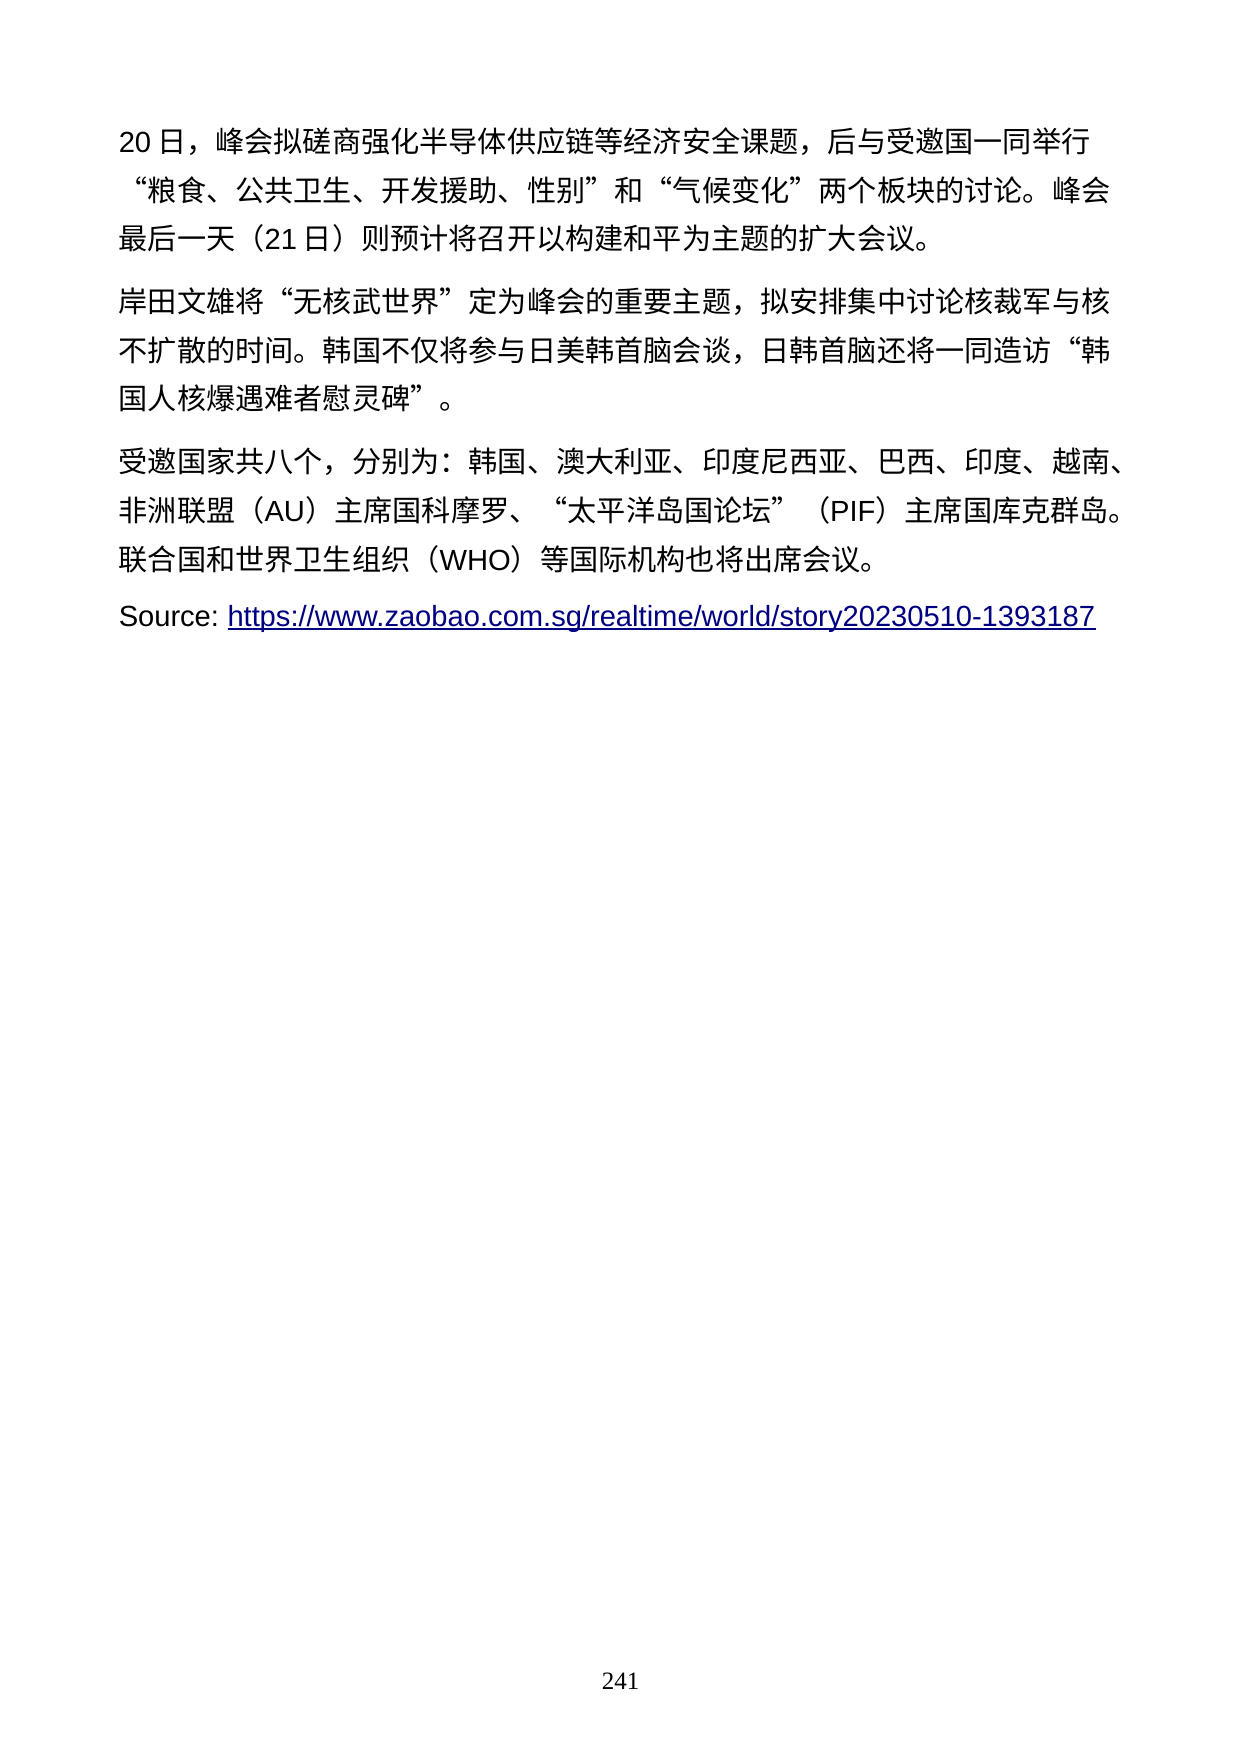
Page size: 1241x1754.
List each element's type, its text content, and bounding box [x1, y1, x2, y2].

text 20日，峰会拟磋商强化半导体供应链等经济安全课题，后与受邀国一同举行“粮食、公共卫生、开发援助、性别”和“气候变化”两个板块的讨论。峰会最后一天（21日）则预计将召开以构建和平为主题的扩大会议。 [118, 118, 1122, 258]
text 受邀国家共八个，分别为：韩国、澳大利亚、印度尼西亚、巴西、印度、越南、非洲联盟（AU）主席国科摩罗、“太平洋岛国论坛”（PIF）主席国库克群岛。联合国和世界卫生组织（WHO）等国际机构也将出席会议。 [118, 439, 1122, 578]
text 岸田文雄将“无核武世界”定为峰会的重要主题，拟安排集中讨论核裁军与核不扩散的时间。韩国不仅将参与日美韩首脑会谈，日韩首脑还将一同造访“韩国人核爆遇难者慰灵碑”。 [118, 279, 1122, 418]
text Source: https://www.zaobao.com.sg/realtime/world/story20230510-1393187 [118, 599, 1122, 633]
